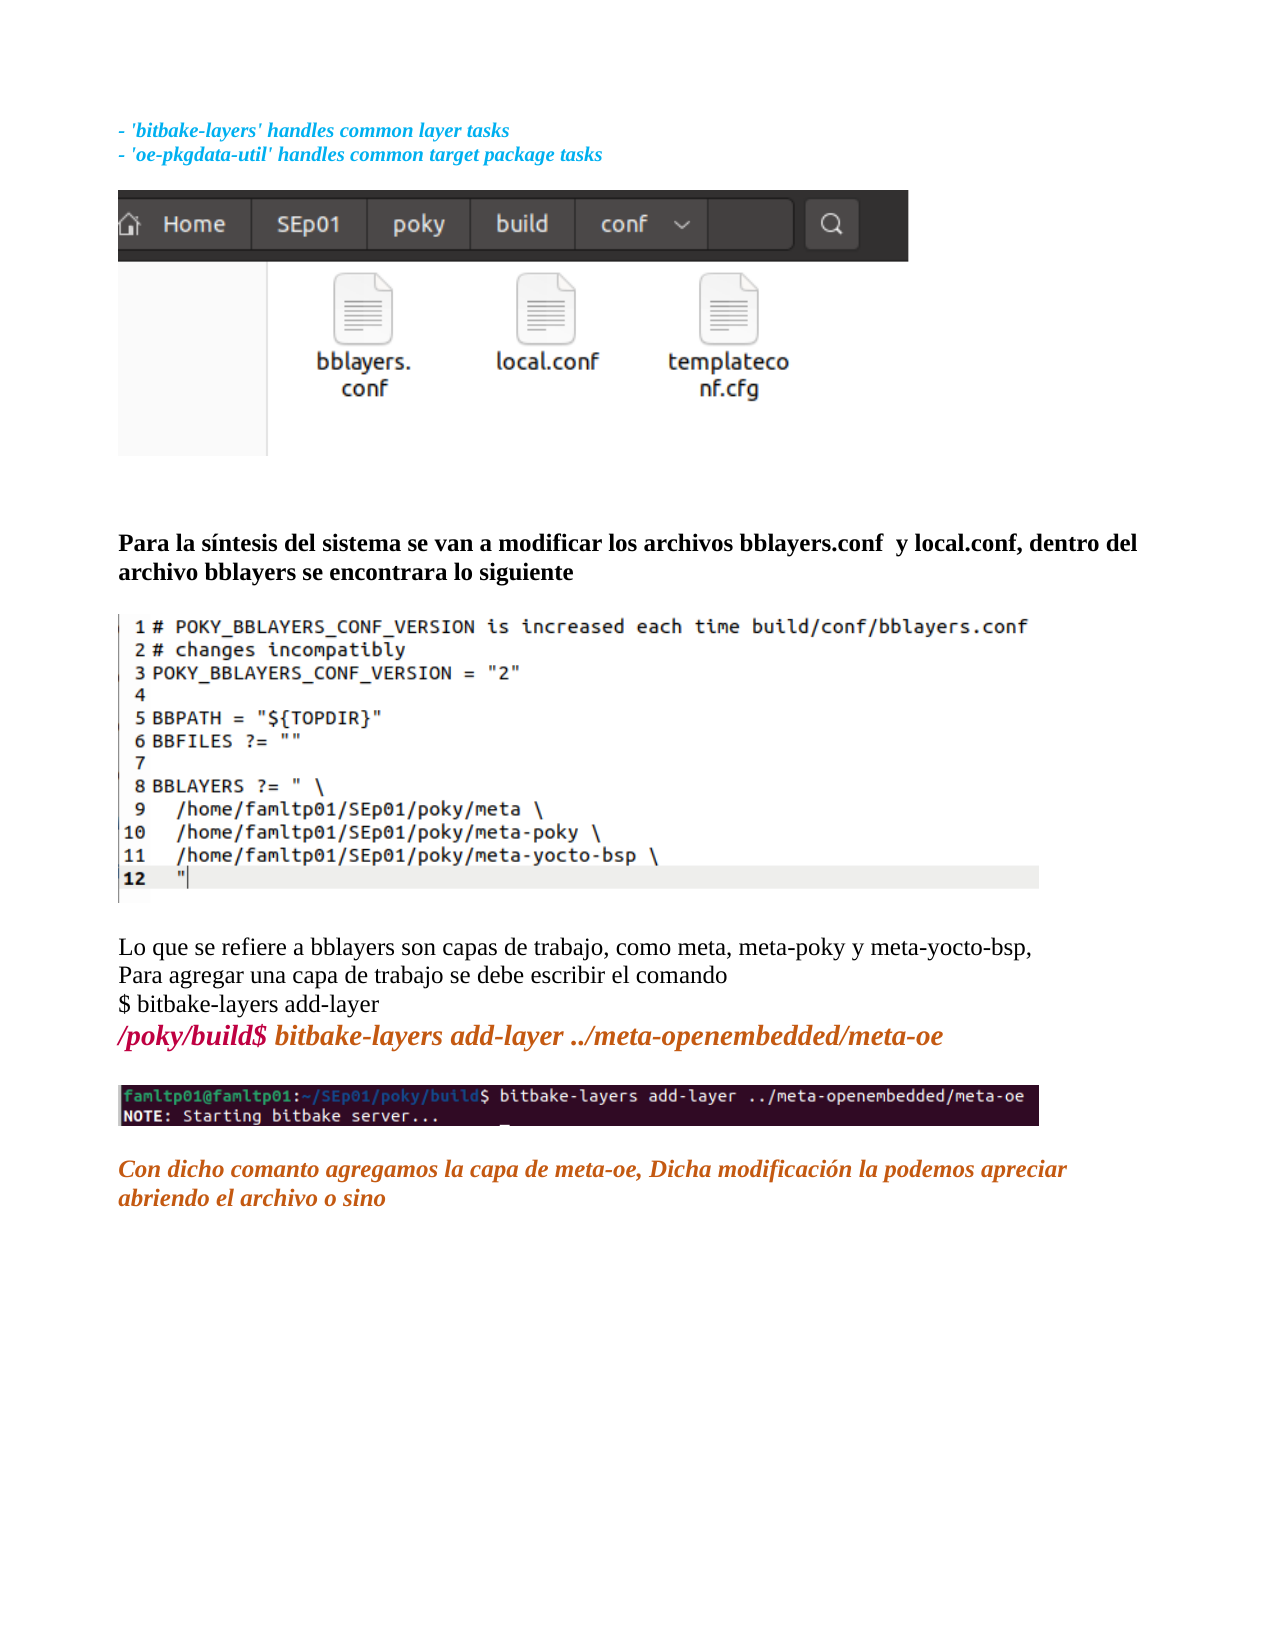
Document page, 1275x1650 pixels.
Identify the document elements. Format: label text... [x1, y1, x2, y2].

text Para agregar una capa de trabajo se debe escribir el comando [118, 961, 1157, 989]
text - 'oe-pkgdata-util' handles common target package tasks [118, 142, 1157, 166]
text Lo que se refiere a bblayers son capas de trabajo, como meta, meta-poky y meta-yocto-bsp, [118, 932, 1157, 961]
text /poky/build$ bitbake-layers add-layer ../meta-openembedded/meta-oe [118, 1018, 1157, 1052]
picture [118, 614, 1039, 903]
picture [118, 1085, 1039, 1126]
text - 'bitbake-layers' handles common layer tasks [118, 118, 1157, 142]
text Para la síntesis del sistema se van a modificar los archivos bblayers.conf y local.conf, dentro del archivo bblayers se encontrara lo siguiente [118, 528, 1157, 586]
text $ bitbake-layers add-layer [118, 989, 1157, 1018]
text Con dicho comanto agregamos la capa de meta-oe, Dicha modificación la podemos apreciar abriendo el archivo o sino [118, 1154, 1157, 1212]
picture [118, 190, 909, 456]
